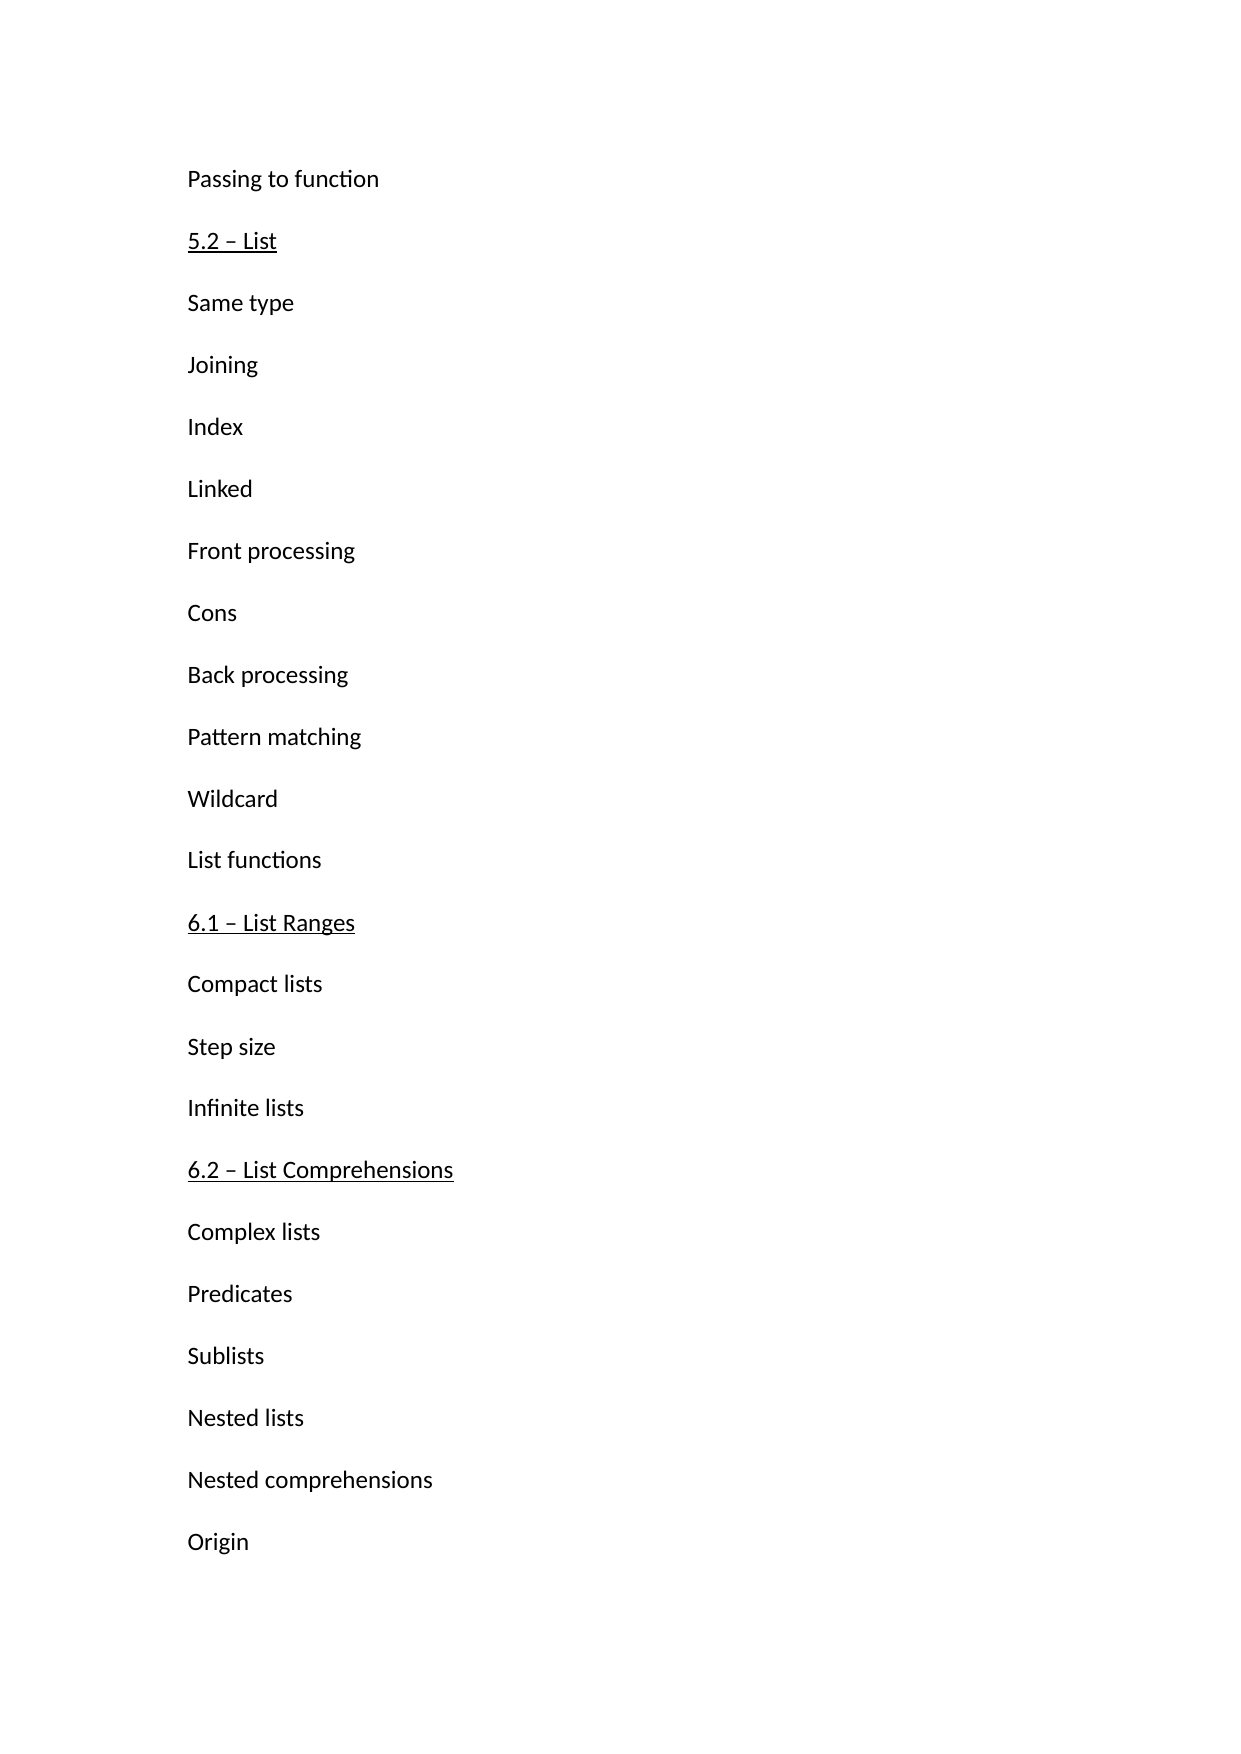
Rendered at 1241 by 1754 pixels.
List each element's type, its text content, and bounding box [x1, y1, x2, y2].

text Sublists [187, 1339, 1053, 1372]
text List functions [187, 844, 1053, 876]
text Complex lists [187, 1216, 1053, 1248]
text 6.2 – List Comprehensions [187, 1154, 1053, 1186]
text Front processing [187, 534, 1053, 566]
text Infinite lists [187, 1092, 1053, 1124]
text Joining [187, 348, 1053, 380]
text Cons [187, 596, 1053, 628]
text Nested lists [187, 1402, 1053, 1434]
text Passing to function [187, 162, 1053, 194]
text Linked [187, 472, 1053, 504]
text 6.1 – List Ranges [187, 906, 1053, 938]
text Predicates [187, 1278, 1053, 1310]
text Step size [187, 1030, 1053, 1062]
text Compact lists [187, 968, 1053, 1000]
text Same type [187, 286, 1053, 318]
text Nested comprehensions [187, 1463, 1053, 1496]
text Origin [187, 1526, 1053, 1558]
text Pattern matching [187, 720, 1053, 752]
text Index [187, 410, 1053, 442]
text 5.2 – List [187, 224, 1053, 256]
text Wildcard [187, 782, 1053, 814]
text Back processing [187, 658, 1053, 690]
